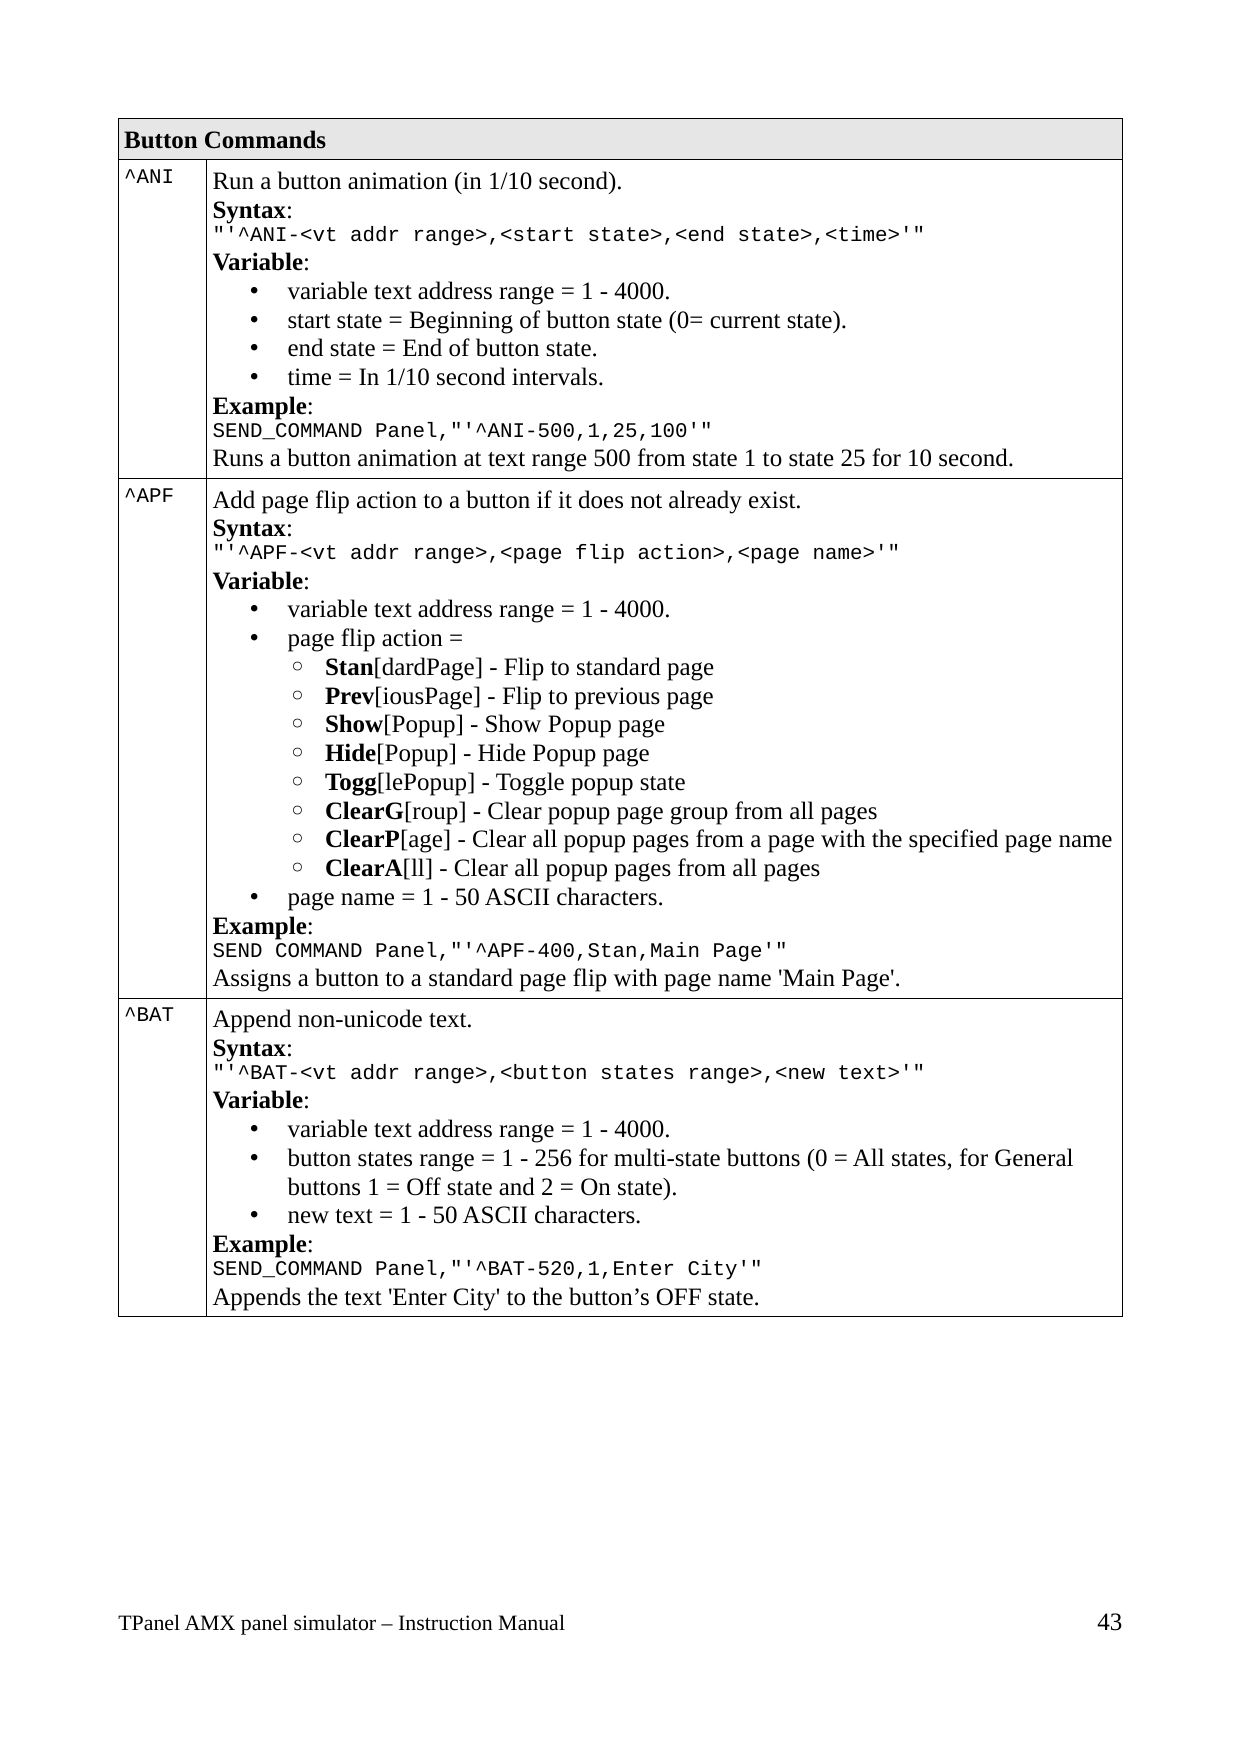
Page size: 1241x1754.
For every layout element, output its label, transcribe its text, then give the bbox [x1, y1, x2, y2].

table_cell Add page flip action to a button if it does not already exist. Syntax: "'^APF-<vt addr range>,<page flip action>,<page name>'" Variable: variable text address range = 1 - 4000. page flip action = Stan[dardPage] - Flip to standard page Prev[iousPage] - Flip to previous page Show[Popup] - Show Popup page Hide[Popup] - Hide Popup page Togg[lePopup] - Toggle popup state ClearG[roup] - Clear popup page group from all pages ClearP[age] - Clear all popup pages from a page with the specified page name ClearA[ll] - Clear all popup pages from all pages page name = 1 - 50 ASCII characters. Example: SEND COMMAND Panel,"'^APF-400,Stan,Main Page'" Assigns a button to a standard page flip with page name 'Main Page'. [207, 479, 1122, 998]
table_cell ^BAT [119, 999, 206, 1316]
table_header Button Commands [119, 119, 1122, 159]
table_cell ^ANI [119, 160, 206, 478]
table_cell Run a button animation (in 1/10 second). Syntax: "'^ANI-<vt addr range>,<start state>,<end state>,<time>'" Variable: variable text address range = 1 - 4000. start state = Beginning of button state (0= current state). end state = End of button state. time = In 1/10 second intervals. Example: SEND_COMMAND Panel,"'^ANI-500,1,25,100'" Runs a button animation at text range 500 from state 1 to state 25 for 10 second. [207, 160, 1122, 478]
table_cell Append non-unicode text. Syntax: "'^BAT-<vt addr range>,<button states range>,<new text>'" Variable: variable text address range = 1 - 4000. button states range = 1 - 256 for multi-state buttons (0 = All states, for General buttons 1 = Off state and 2 = On state). new text = 1 - 50 ASCII characters. Example: SEND_COMMAND Panel,"'^BAT-520,1,Enter City'" Appends the text 'Enter City' to the button’s OFF state. [207, 999, 1122, 1316]
table_cell ^APF [119, 479, 206, 998]
